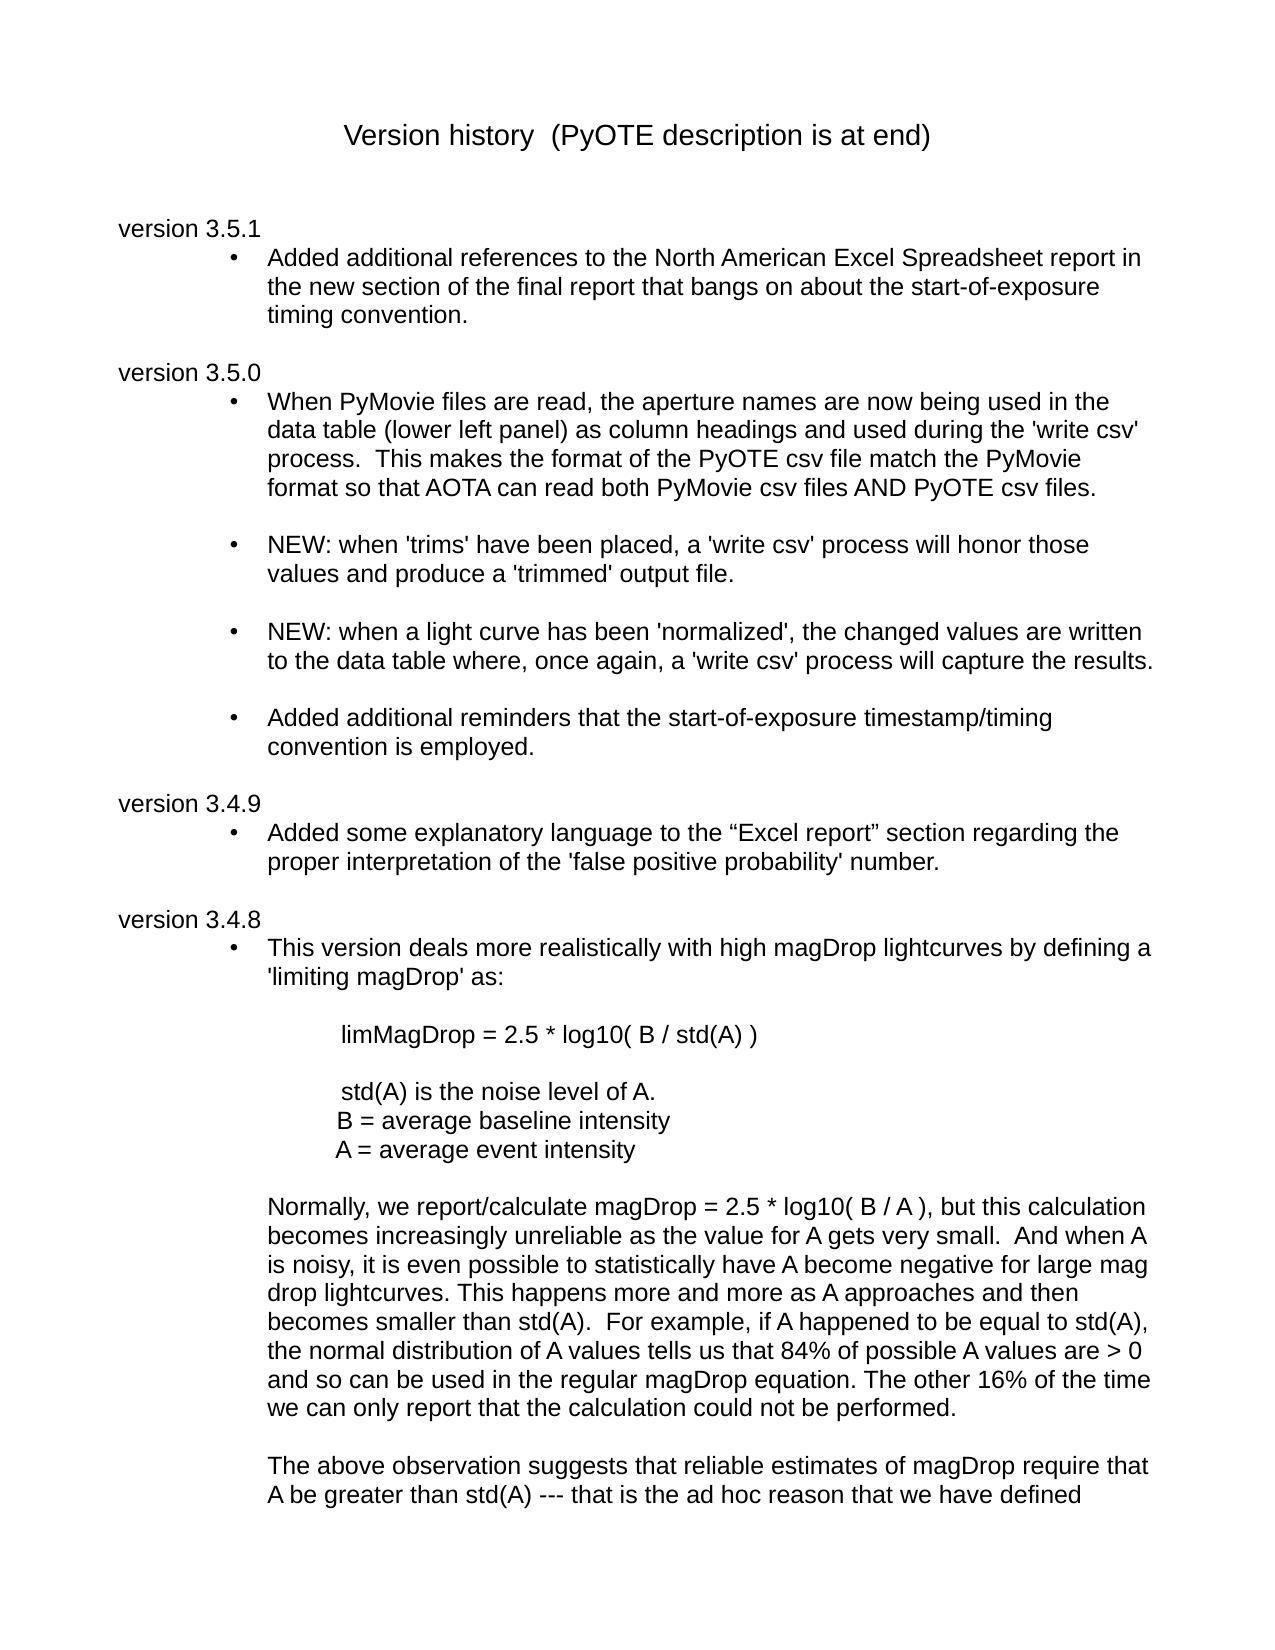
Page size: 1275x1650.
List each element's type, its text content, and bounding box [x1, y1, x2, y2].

list Added additional references to the North American Excel Spreadsheet report in the new section of the final report that bangs on about the start-of-exposure timing convention. [229, 243, 1157, 358]
list B = average baseline intensity A = average event intensity Normally, we report/calculate magDrop = 2.5 * log10( B / A ), but this calculation becomes increasingly unreliable as the value for A gets very small. And when A is noisy, it is even possible to statistically have A become negative for large mag drop lightcurves. This happens more and more as A approaches and then becomes smaller than std(A). For example, if A happened to be equal to std(A), the normal distribution of A values tells us that 84% of possible A values are > 0 and so can be used in the regular magDrop equation. The other 16% of the time we can only report that the calculation could not be performed. The above observation suggests that reliable estimates of magDrop require that A be greater than std(A) --- that is the ad hoc reason that we have defined [229, 1106, 1157, 1508]
list Added some explanatory language to the “Excel report” section regarding the proper interpretation of the 'false positive probability' number. [229, 818, 1157, 904]
text version 3.5.1 [118, 214, 1157, 243]
text version 3.4.8 [118, 904, 1157, 933]
text version 3.5.0 [118, 358, 1157, 387]
text version 3.4.9 [118, 789, 1157, 818]
list Added additional reminders that the start-of-exposure timestamp/timing convention is employed. [229, 703, 1157, 761]
list NEW: when 'trims' have been placed, a 'write csv' process will honor those values and produce a 'trimmed' output file. [229, 530, 1157, 617]
text Version history (PyOTE description is at end) [118, 118, 1157, 152]
list This version deals more realistically with high magDrop lightcurves by defining a 'limiting magDrop' as: limMagDrop = 2.5 * log10( B / std(A) ) std(A) is the noise level of A. [229, 933, 1157, 1106]
list When PyMovie files are read, the aperture names are now being used in the data table (lower left panel) as column headings and used during the 'write csv' process. This makes the format of the PyOTE csv file match the PyMovie format so that AOTA can read both PyMovie csv files AND PyOTE csv files. [229, 387, 1157, 530]
list NEW: when a light curve has been 'normalized', the changed values are written to the data table where, once again, a 'write csv' process will capture the results. [229, 617, 1157, 703]
